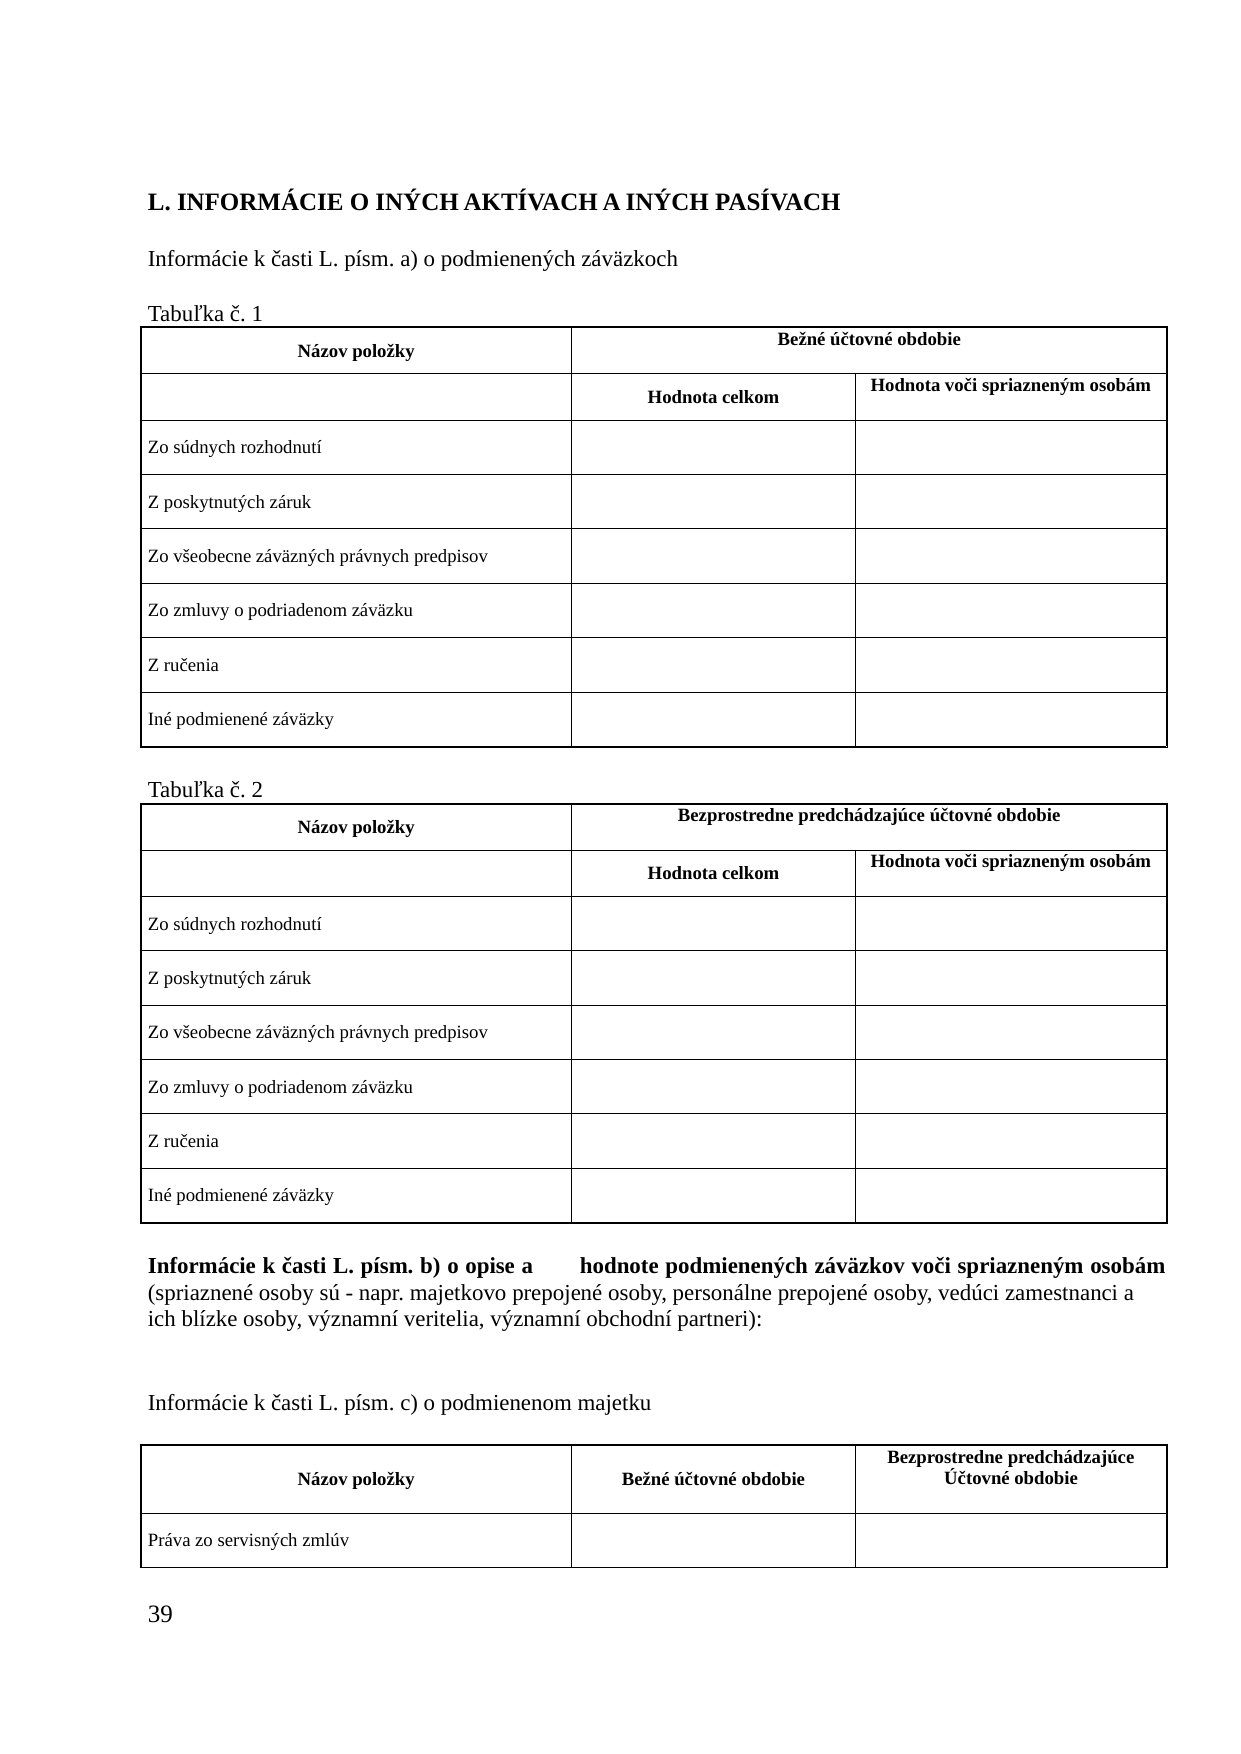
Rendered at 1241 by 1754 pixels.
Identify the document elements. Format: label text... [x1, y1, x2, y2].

table_cell [572, 1006, 855, 1059]
table_header Bezprostredne predchádzajúce Účtovné obdobie [856, 1446, 1166, 1513]
table_header Bežné účtovné obdobie [572, 1446, 855, 1513]
table_cell [856, 1514, 1166, 1567]
table_cell Zo všeobecne záväzných právnych predpisov [142, 1006, 571, 1059]
table_cell [856, 1060, 1166, 1113]
table_cell [856, 693, 1166, 746]
table_cell [856, 1114, 1166, 1168]
table_cell Z ručenia [142, 638, 571, 691]
table_cell [572, 421, 855, 474]
table_cell [142, 374, 571, 419]
table_cell [572, 475, 855, 528]
table_cell [856, 1169, 1166, 1222]
table_cell [572, 1514, 855, 1567]
table_cell Hodnota voči spriazneným osobám [856, 851, 1166, 896]
text Informácie k časti L. písm. b) o opise a hodnote podmienených záväzkov voči spriazneným osobám (spriaznené osoby sú - napr. majetkovo prepojené osoby, personálne prepojené osoby, vedúci zamestnanci a ich blízke osoby, významní veritelia, významní obchodní partneri): [148, 1252, 1167, 1331]
table_cell [856, 475, 1166, 528]
table_header Názov položky [142, 805, 571, 849]
table_cell Z poskytnutých záruk [142, 475, 571, 528]
table_cell Z ručenia [142, 1114, 571, 1168]
table_cell Práva zo servisných zmlúv [142, 1514, 571, 1567]
table_cell Hodnota celkom [572, 851, 855, 896]
table_cell [572, 1114, 855, 1168]
table_cell [572, 529, 855, 583]
table_cell [572, 897, 855, 950]
table_cell Zo súdnych rozhodnutí [142, 897, 571, 950]
table_cell [572, 638, 855, 691]
table_cell [572, 951, 855, 1004]
table_cell [856, 1006, 1166, 1059]
table_cell [572, 693, 855, 746]
table_cell [856, 421, 1166, 474]
table_header Bežné účtovné obdobie [572, 328, 1166, 373]
text Informácie k časti L. písm. c) o podmienenom majetku [148, 1389, 1167, 1415]
table_cell Zo zmluvy o podriadenom záväzku [142, 1060, 571, 1113]
table_cell [856, 638, 1166, 691]
text L. INFORMÁCIE O INÝCH AKTÍVACH A INÝCH PASÍVACH [148, 187, 1167, 216]
table_cell [856, 584, 1166, 637]
table_cell [572, 1060, 855, 1113]
table_cell [572, 1169, 855, 1222]
table_cell [142, 851, 571, 896]
table_cell [856, 529, 1166, 583]
table_cell Iné podmienené záväzky [142, 1169, 571, 1222]
table_cell Zo súdnych rozhodnutí [142, 421, 571, 474]
table_cell [856, 897, 1166, 950]
table_cell Hodnota voči spriazneným osobám [856, 374, 1166, 419]
table_header Názov položky [142, 328, 571, 373]
text Tabuľka č. 1 [148, 300, 1167, 326]
table_cell [572, 584, 855, 637]
table_cell Iné podmienené záväzky [142, 693, 571, 746]
text Informácie k časti L. písm. a) o podmienených záväzkoch [148, 245, 1167, 271]
table_cell Hodnota celkom [572, 374, 855, 419]
table_cell Z poskytnutých záruk [142, 951, 571, 1004]
table_cell Zo zmluvy o podriadenom záväzku [142, 584, 571, 637]
table_cell [856, 951, 1166, 1004]
text Tabuľka č. 2 [148, 776, 1167, 802]
table_header Názov položky [142, 1446, 571, 1513]
table_cell Zo všeobecne záväzných právnych predpisov [142, 529, 571, 583]
table_header Bezprostredne predchádzajúce účtovné obdobie [572, 805, 1166, 849]
